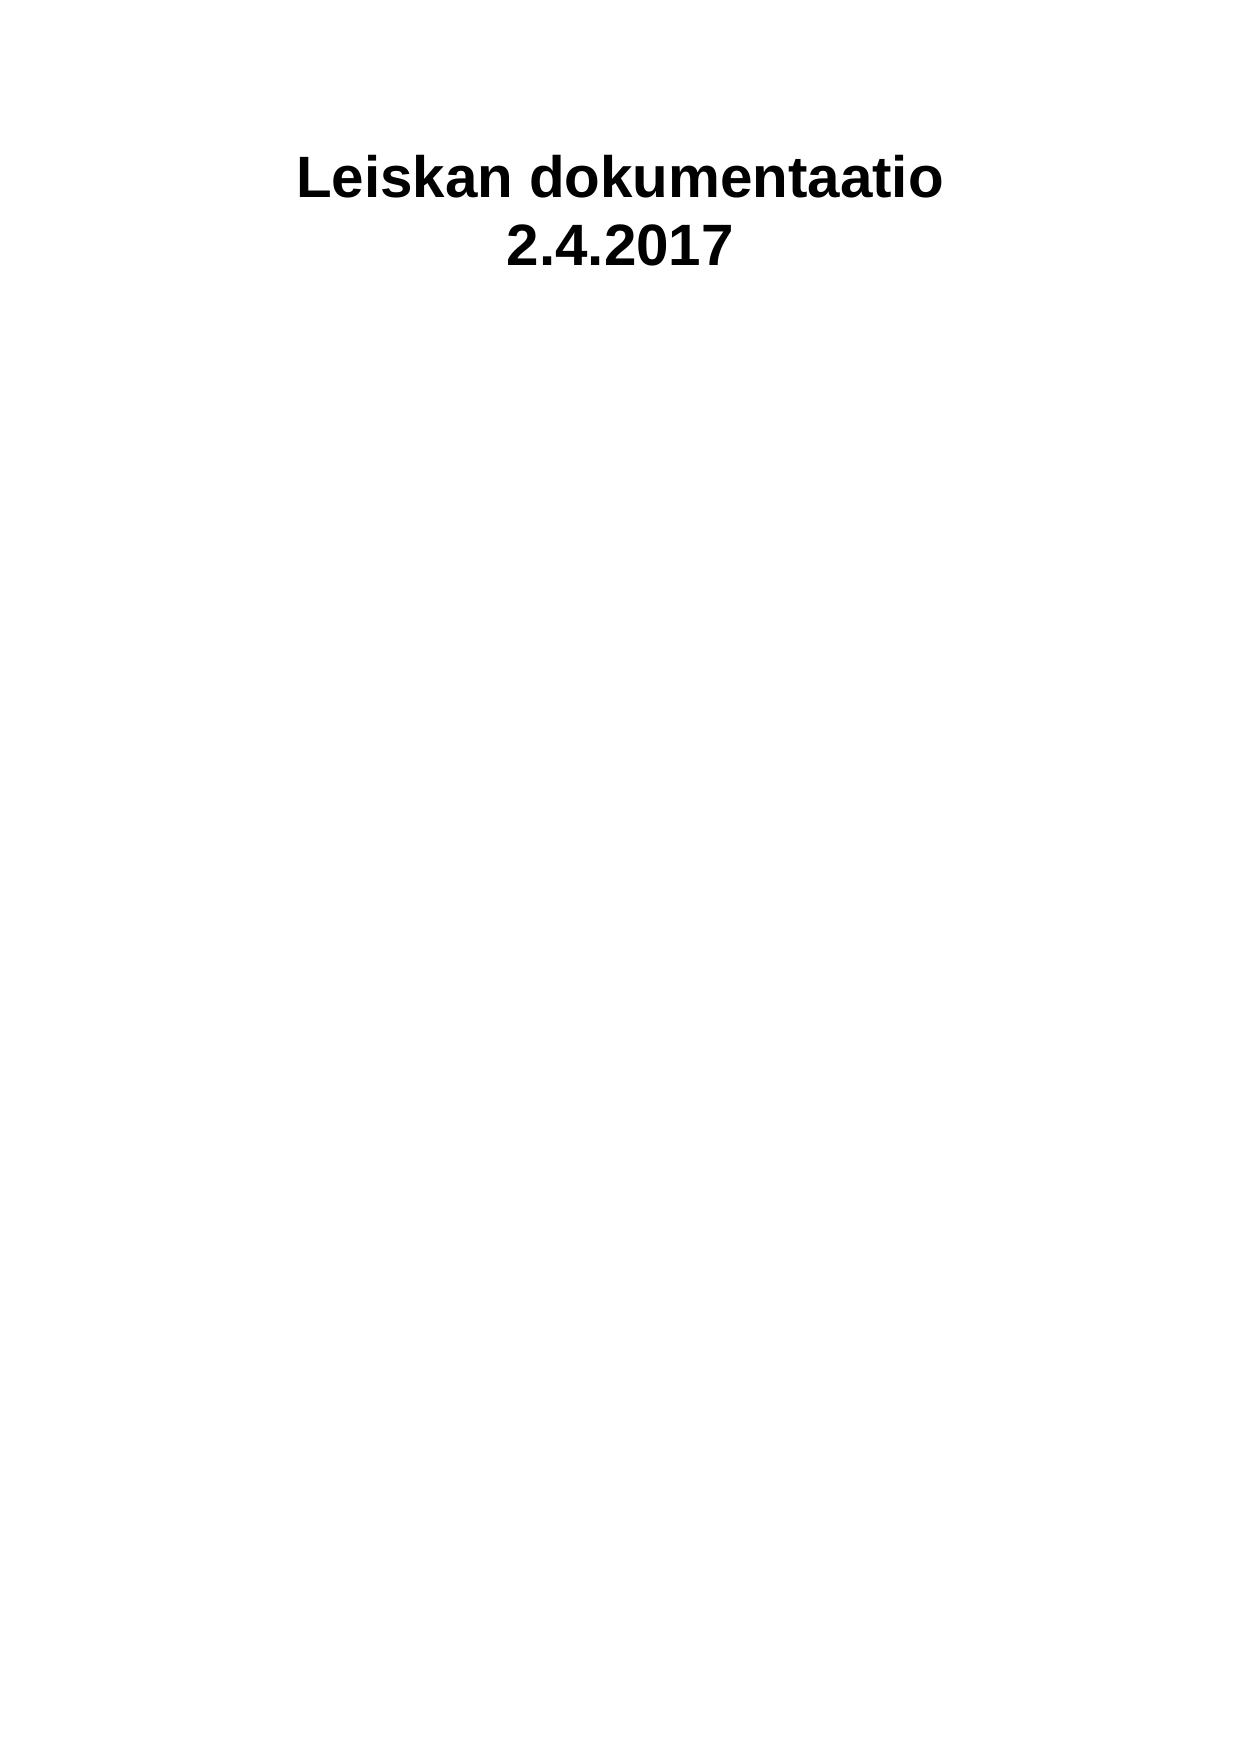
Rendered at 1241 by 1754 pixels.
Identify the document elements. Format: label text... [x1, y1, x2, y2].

title Leiskan dokumentaatio 2.4.2017 [118, 143, 1122, 277]
